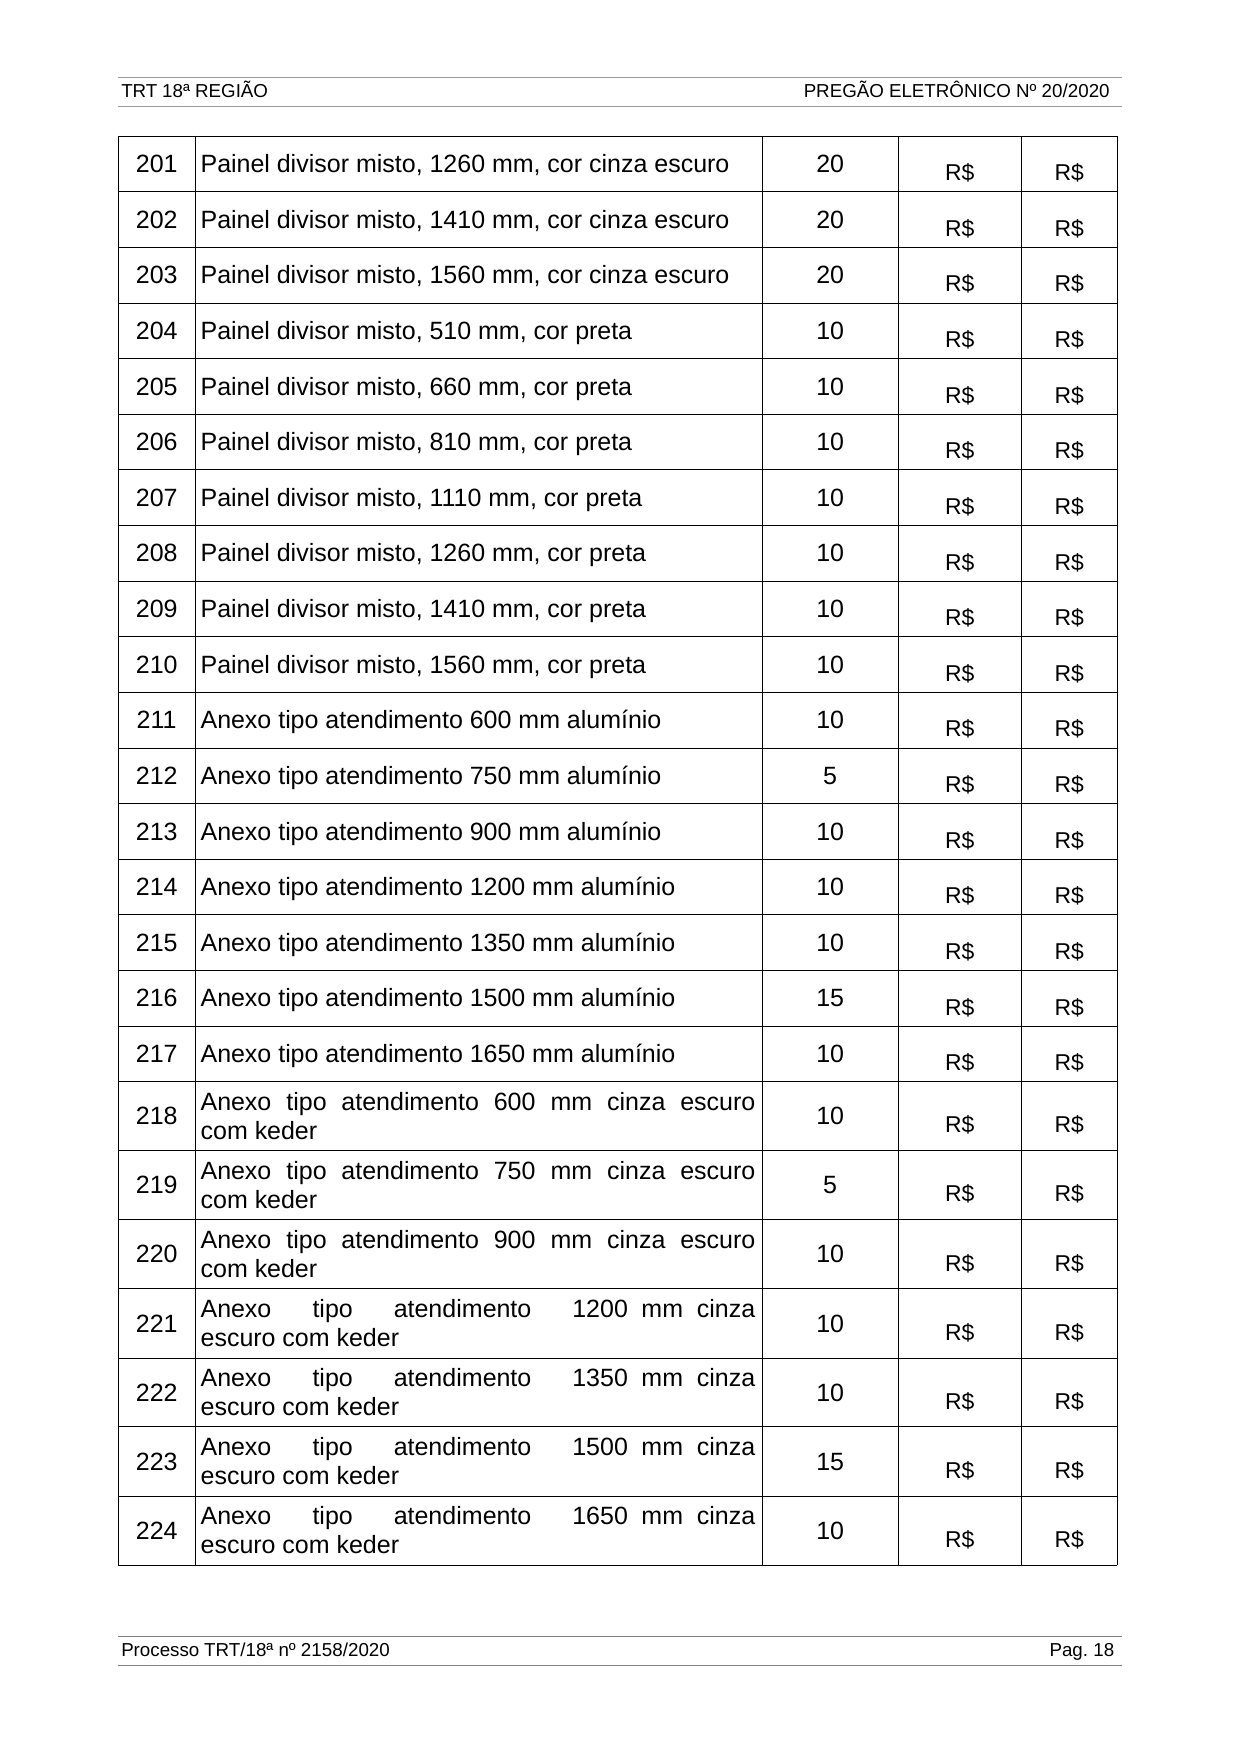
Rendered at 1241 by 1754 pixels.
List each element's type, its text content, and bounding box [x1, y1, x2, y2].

table_cell R$ [899, 1427, 1021, 1496]
table_cell 20 [763, 248, 898, 302]
table_cell Anexo tipo atendimento 750 mm alumínio [196, 749, 762, 803]
table_cell R$ [899, 1220, 1021, 1288]
table_cell R$ [1022, 415, 1117, 469]
table_cell 20 [763, 137, 898, 191]
table_cell R$ [899, 137, 1021, 191]
table_cell 222 [119, 1359, 195, 1426]
table_cell 224 [119, 1497, 195, 1564]
table_cell 15 [763, 971, 898, 1026]
table_cell R$ [899, 860, 1021, 914]
table_cell R$ [899, 915, 1021, 970]
table_cell R$ [899, 804, 1021, 859]
table_cell R$ [1022, 526, 1117, 581]
table_cell R$ [899, 1359, 1021, 1426]
table_cell Painel divisor misto, 1410 mm, cor preta [196, 582, 762, 636]
table_cell 216 [119, 971, 195, 1026]
table_cell 203 [119, 248, 195, 302]
table_cell 10 [763, 1220, 898, 1288]
table_cell Painel divisor misto, 1560 mm, cor cinza escuro [196, 248, 762, 302]
table_cell R$ [899, 248, 1021, 302]
table_cell 207 [119, 470, 195, 525]
table_cell Painel divisor misto, 660 mm, cor preta [196, 359, 762, 414]
table_cell 10 [763, 804, 898, 859]
table_cell R$ [899, 415, 1021, 469]
table_cell 10 [763, 1082, 898, 1150]
table_cell R$ [899, 971, 1021, 1026]
table_cell R$ [1022, 749, 1117, 803]
table_cell R$ [899, 1027, 1021, 1081]
table_cell 10 [763, 915, 898, 970]
table_cell Anexo tipo atendimento 750 mm cinza escuro com keder [196, 1151, 762, 1219]
table_cell Painel divisor misto, 510 mm, cor preta [196, 304, 762, 358]
table_cell 10 [763, 526, 898, 581]
table_cell 212 [119, 749, 195, 803]
table_cell 10 [763, 359, 898, 414]
table_cell 214 [119, 860, 195, 914]
table_cell 10 [763, 582, 898, 636]
table_cell 206 [119, 415, 195, 469]
table_cell Anexo tipo atendimento 900 mm cinza escuro com keder [196, 1220, 762, 1288]
table_cell R$ [899, 192, 1021, 247]
table_cell R$ [1022, 971, 1117, 1026]
table_cell 15 [763, 1427, 898, 1496]
table_cell 10 [763, 860, 898, 914]
table_cell R$ [1022, 248, 1117, 302]
table_cell Painel divisor misto, 1110 mm, cor preta [196, 470, 762, 525]
table_cell R$ [899, 637, 1021, 692]
table_cell Anexo tipo atendimento 600 mm cinza escuro com keder [196, 1082, 762, 1150]
table_cell Anexo tipo atendimento 1650 mm cinza escuro com keder [196, 1497, 762, 1564]
table_cell Painel divisor misto, 1560 mm, cor preta [196, 637, 762, 692]
table_cell R$ [899, 359, 1021, 414]
table_cell R$ [1022, 1427, 1117, 1496]
table_cell Anexo tipo atendimento 600 mm alumínio [196, 693, 762, 747]
table_cell 217 [119, 1027, 195, 1081]
table_cell Anexo tipo atendimento 1200 mm cinza escuro com keder [196, 1289, 762, 1357]
table_cell 10 [763, 693, 898, 747]
table_cell Painel divisor misto, 1260 mm, cor preta [196, 526, 762, 581]
table_cell R$ [899, 470, 1021, 525]
table_cell Anexo tipo atendimento 900 mm alumínio [196, 804, 762, 859]
table_cell R$ [1022, 804, 1117, 859]
table_cell 10 [763, 1497, 898, 1564]
table_cell Painel divisor misto, 1410 mm, cor cinza escuro [196, 192, 762, 247]
table_cell 20 [763, 192, 898, 247]
table_cell R$ [1022, 1359, 1117, 1426]
table_cell R$ [1022, 1151, 1117, 1219]
table_cell Anexo tipo atendimento 1350 mm cinza escuro com keder [196, 1359, 762, 1426]
table_cell R$ [1022, 304, 1117, 358]
table_cell Anexo tipo atendimento 1200 mm alumínio [196, 860, 762, 914]
table_cell Anexo tipo atendimento 1350 mm alumínio [196, 915, 762, 970]
table_cell 10 [763, 1027, 898, 1081]
table_cell R$ [1022, 1220, 1117, 1288]
table_cell 5 [763, 1151, 898, 1219]
table_cell R$ [1022, 1082, 1117, 1150]
table_cell Anexo tipo atendimento 1650 mm alumínio [196, 1027, 762, 1081]
table_cell 218 [119, 1082, 195, 1150]
table_cell R$ [899, 1497, 1021, 1564]
table_cell Anexo tipo atendimento 1500 mm alumínio [196, 971, 762, 1026]
table_cell R$ [1022, 1027, 1117, 1081]
table_cell 220 [119, 1220, 195, 1288]
table_cell R$ [899, 1289, 1021, 1357]
table_cell 204 [119, 304, 195, 358]
table_cell 10 [763, 637, 898, 692]
table_cell R$ [899, 582, 1021, 636]
table_cell 10 [763, 1289, 898, 1357]
table_cell R$ [1022, 359, 1117, 414]
table_cell R$ [1022, 192, 1117, 247]
table_cell 208 [119, 526, 195, 581]
table_cell R$ [1022, 915, 1117, 970]
table_cell R$ [1022, 637, 1117, 692]
table_cell R$ [1022, 693, 1117, 747]
table_cell 10 [763, 470, 898, 525]
table_cell 205 [119, 359, 195, 414]
table_cell 210 [119, 637, 195, 692]
table_cell 202 [119, 192, 195, 247]
table_cell R$ [899, 749, 1021, 803]
table_cell Painel divisor misto, 1260 mm, cor cinza escuro [196, 137, 762, 191]
table_cell R$ [899, 693, 1021, 747]
table_cell R$ [899, 1082, 1021, 1150]
table_cell R$ [899, 304, 1021, 358]
table_cell R$ [899, 526, 1021, 581]
table_cell R$ [1022, 1497, 1117, 1564]
table_cell Painel divisor misto, 810 mm, cor preta [196, 415, 762, 469]
table_cell Anexo tipo atendimento 1500 mm cinza escuro com keder [196, 1427, 762, 1496]
table_cell 213 [119, 804, 195, 859]
table_cell 201 [119, 137, 195, 191]
table_cell 215 [119, 915, 195, 970]
table_cell 223 [119, 1427, 195, 1496]
table_cell 209 [119, 582, 195, 636]
table_cell 219 [119, 1151, 195, 1219]
table_cell 211 [119, 693, 195, 747]
table_cell 10 [763, 415, 898, 469]
table_cell R$ [1022, 137, 1117, 191]
table_cell R$ [1022, 470, 1117, 525]
table_cell 10 [763, 1359, 898, 1426]
table_cell 5 [763, 749, 898, 803]
table_cell 10 [763, 304, 898, 358]
table_cell R$ [1022, 582, 1117, 636]
table_cell 221 [119, 1289, 195, 1357]
table_cell R$ [1022, 860, 1117, 914]
table_cell R$ [1022, 1289, 1117, 1357]
table_cell R$ [899, 1151, 1021, 1219]
